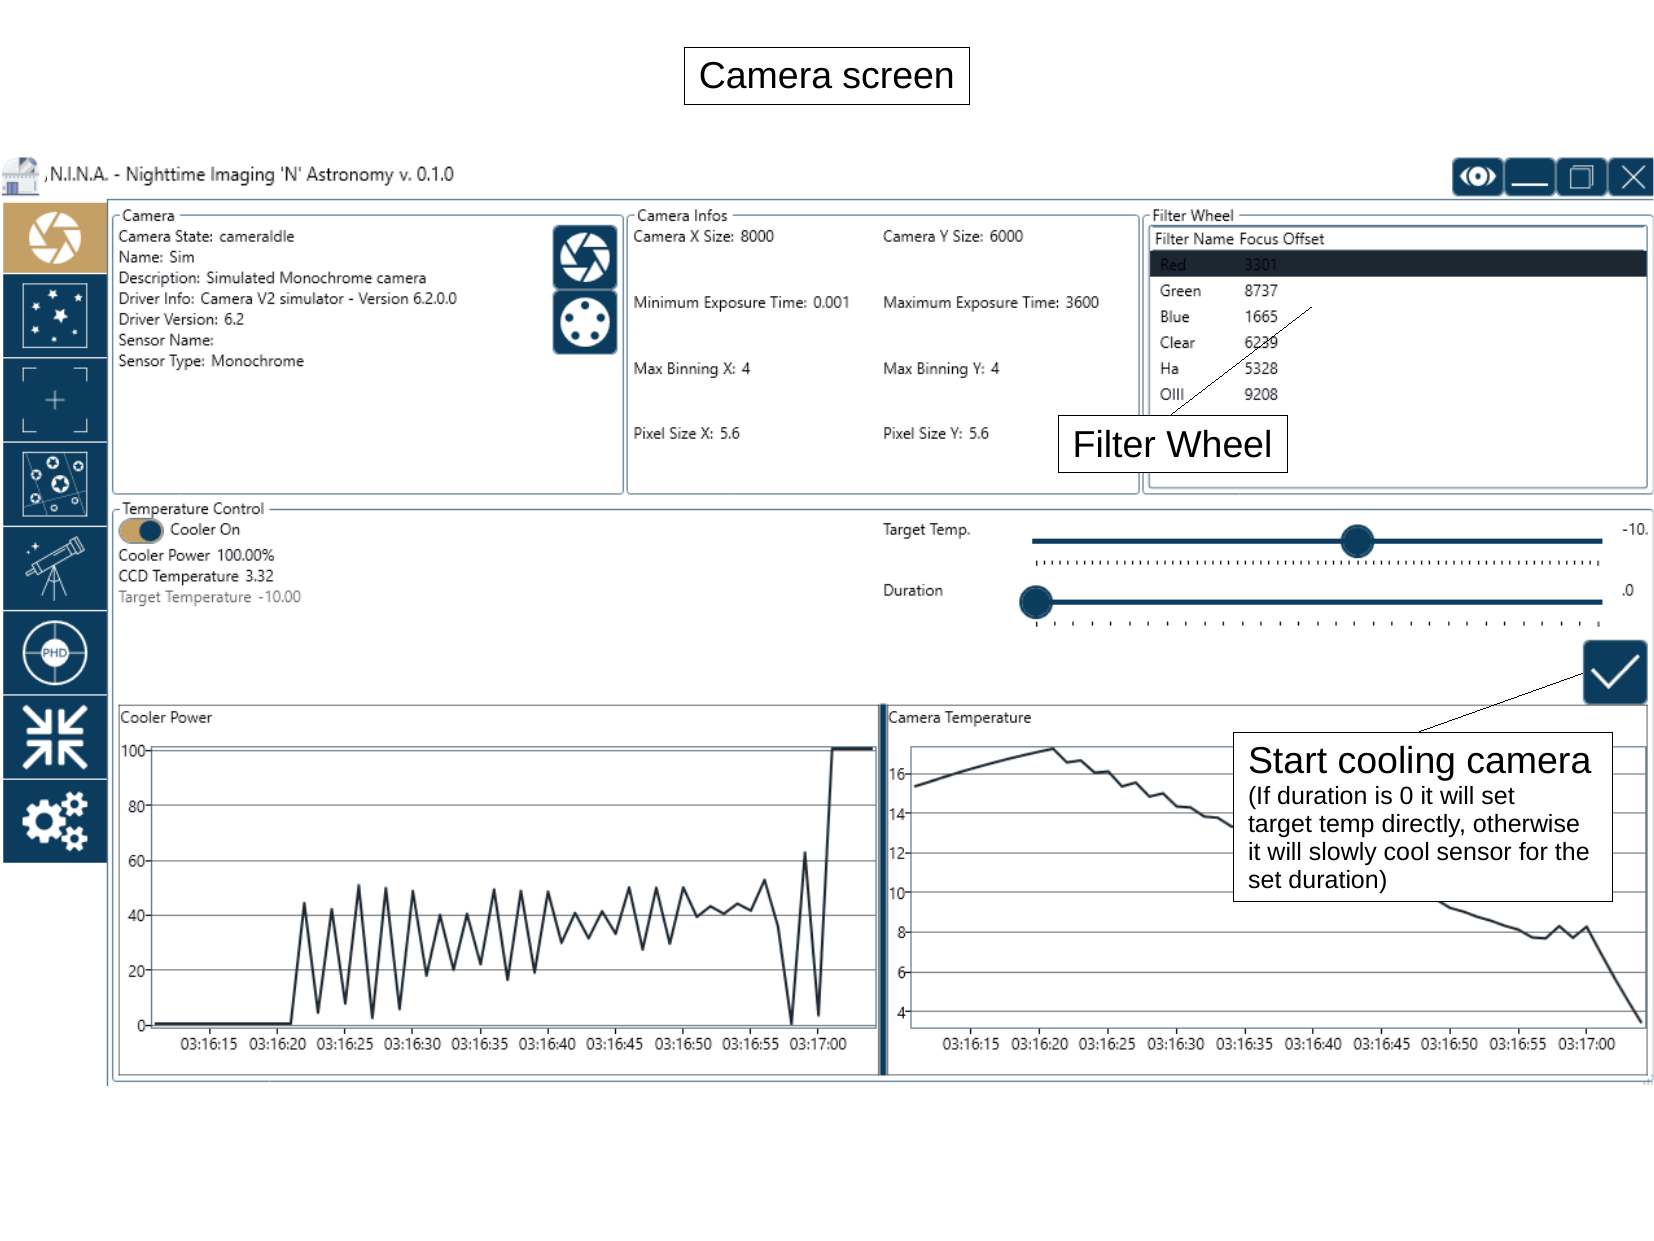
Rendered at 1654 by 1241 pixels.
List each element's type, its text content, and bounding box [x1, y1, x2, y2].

picture [2, 155, 1654, 1086]
text_box Filter Wheel [1058, 415, 1288, 473]
text_box Camera screen [684, 47, 970, 105]
text_box Start cooling camera (If duration is 0 it will set target temp directly, otherwise it will slowly cool sensor for the set duration) [1233, 732, 1613, 902]
